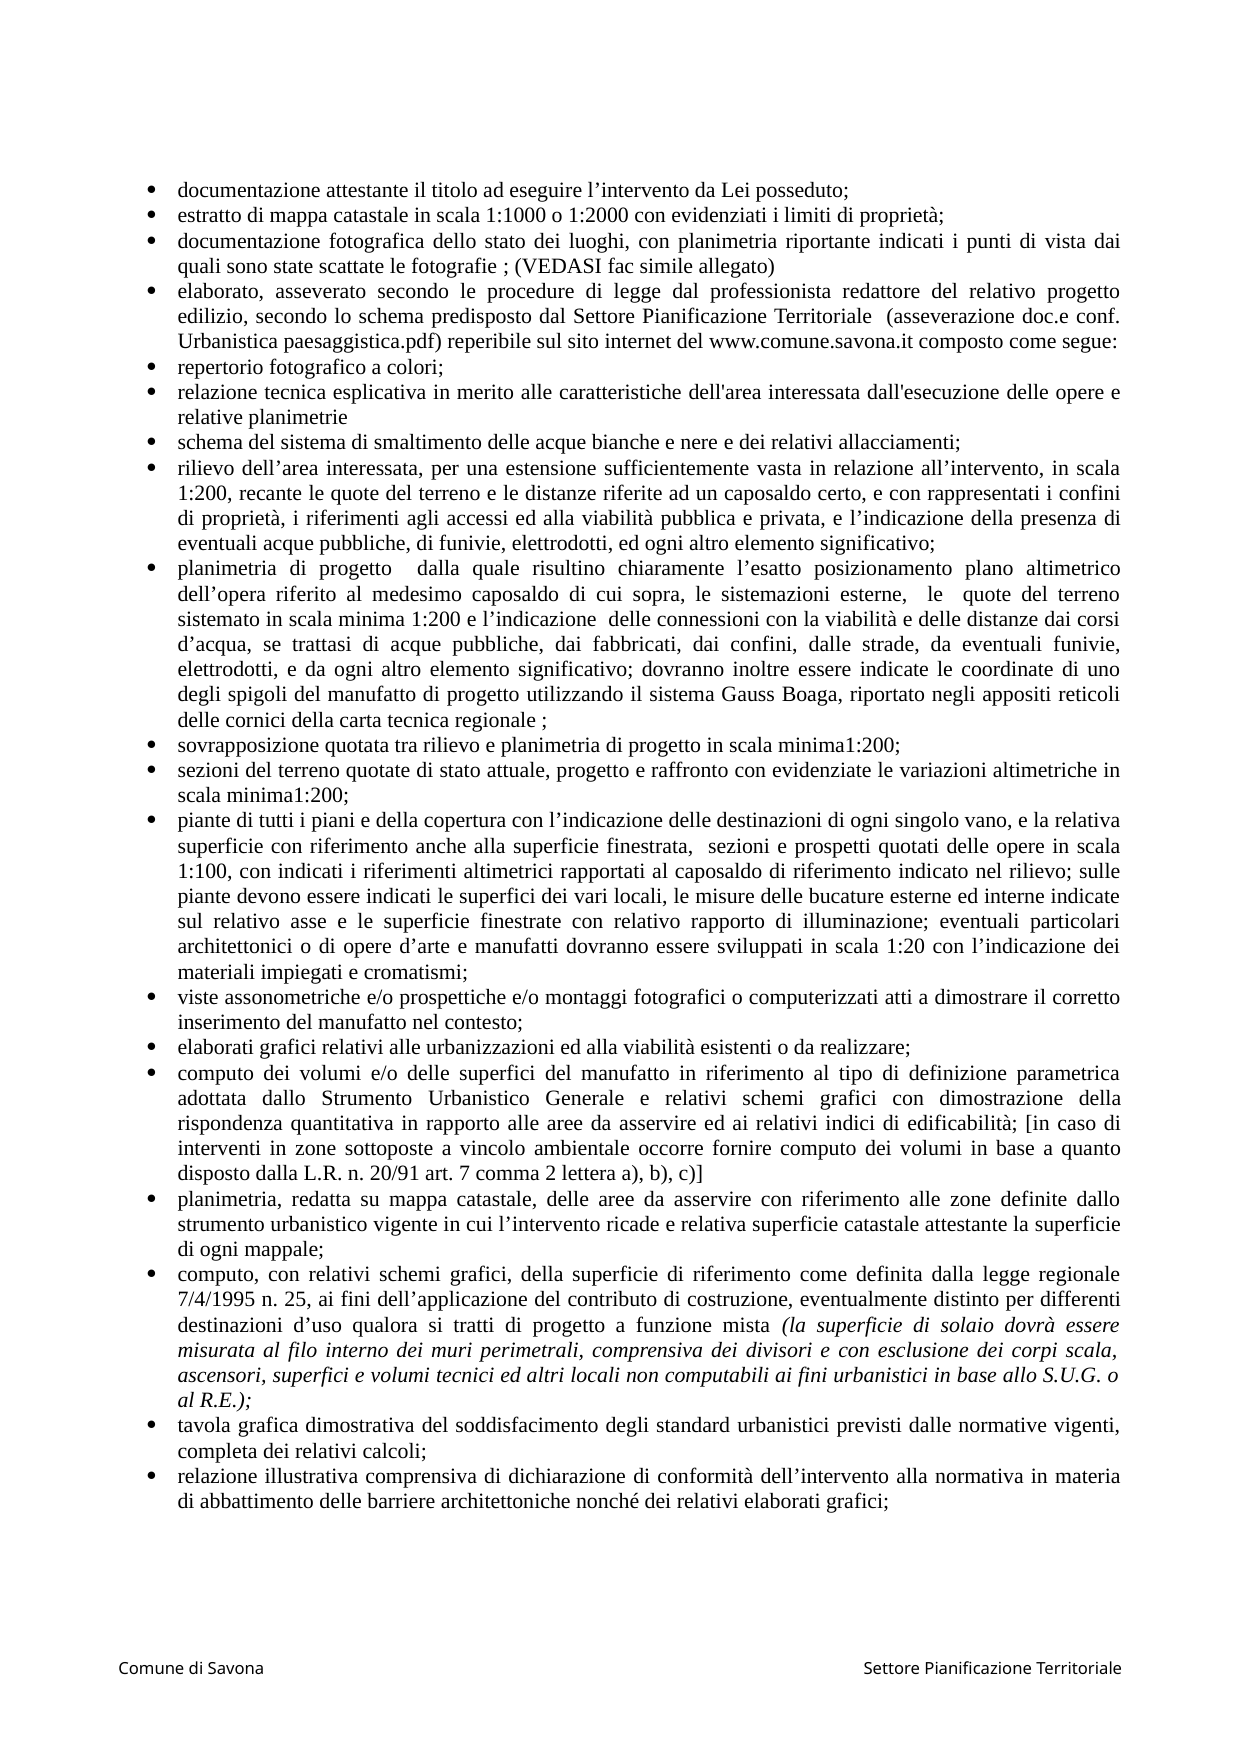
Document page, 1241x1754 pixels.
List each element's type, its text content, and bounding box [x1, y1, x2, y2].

list piante di tutti i piani e della copertura con l’indicazione delle destinazioni di ogni singolo vano, e la relativa superficie con riferimento anche alla superficie finestrata, sezioni e prospetti quotati delle opere in scala 1:100, con indicati i riferimenti altimetrici rapportati al caposaldo di riferimento indicato nel rilievo; sulle piante devono essere indicati le superfici dei vari locali, le misure delle bucature esterne ed interne indicate sul relativo asse e le superficie finestrate con relativo rapporto di illuminazione; eventuali particolari architettonici o di opere d’arte e manufatti dovranno essere sviluppati in scala 1:20 con l’indicazione dei materiali impiegati e cromatismi; [148, 807, 1122, 984]
list elaborato, asseverato secondo le procedure di legge dal professionista redattore del relativo progetto edilizio, secondo lo schema predisposto dal Settore Pianificazione Territoriale (asseverazione doc.e conf. Urbanistica paesaggistica.pdf) reperibile sul sito internet del www.comune.savona.it composto come segue: [148, 278, 1122, 354]
list documentazione fotografica dello stato dei luoghi, con planimetria riportante indicati i punti di vista dai quali sono state scattate le fotografie ; (VEDASI fac simile allegato) [148, 228, 1122, 278]
list computo dei volumi e/o delle superfici del manufatto in riferimento al tipo di definizione parametrica adottata dallo Strumento Urbanistico Generale e relativi schemi grafici con dimostrazione della rispondenza quantitativa in rapporto alle aree da asservire ed ai relativi indici di edificabilità; [in caso di interventi in zone sottoposte a vincolo ambientale occorre fornire computo dei volumi in base a quanto disposto dalla L.R. n. 20/91 art. 7 comma 2 lettera a), b), c)] [148, 1059, 1122, 1186]
list tavola grafica dimostrativa del soddisfacimento degli standard urbanistici previsti dalle normative vigenti, completa dei relativi calcoli; [148, 1412, 1122, 1463]
list computo, con relativi schemi grafici, della superficie di riferimento come definita dalla legge regionale 7/4/1995 n. 25, ai fini dell’applicazione del contributo di costruzione, eventualmente distinto per differenti destinazioni d’uso qualora si tratti di progetto a funzione mista (la superficie di solaio dovrà essere misurata al filo interno dei muri perimetrali, comprensiva dei divisori e con esclusione dei corpi scala, ascensori, superfici e volumi tecnici ed altri locali non computabili ai fini urbanistici in base allo S.U.G. o al R.E.); [148, 1261, 1122, 1412]
list relazione tecnica esplicativa in merito alle caratteristiche dell'area interessata dall'esecuzione delle opere e relative planimetrie [148, 379, 1122, 429]
list documentazione attestante il titolo ad eseguire l’intervento da Lei posseduto; [148, 177, 1122, 202]
list schema del sistema di smaltimento delle acque bianche e nere e dei relativi allacciamenti; [148, 429, 1122, 454]
list relazione illustrativa comprensiva di dichiarazione di conformità dell’intervento alla normativa in materia di abbattimento delle barriere architettoniche nonché dei relativi elaborati grafici; [148, 1463, 1122, 1513]
list rilievo dell’area interessata, per una estensione sufficientemente vasta in relazione all’intervento, in scala 1:200, recante le quote del terreno e le distanze riferite ad un caposaldo certo, e con rappresentati i confini di proprietà, i riferimenti agli accessi ed alla viabilità pubblica e privata, e l’indicazione della presenza di eventuali acque pubbliche, di funivie, elettrodotti, ed ogni altro elemento significativo; [148, 454, 1122, 555]
list sovrapposizione quotata tra rilievo e planimetria di progetto in scala minima1:200; [148, 732, 1122, 757]
list planimetria, redatta su mappa catastale, delle aree da asservire con riferimento alle zone definite dallo strumento urbanistico vigente in cui l’intervento ricade e relativa superficie catastale attestante la superficie di ogni mappale; [148, 1186, 1122, 1261]
list estratto di mappa catastale in scala 1:1000 o 1:2000 con evidenziati i limiti di proprietà; [148, 202, 1122, 228]
list viste assonometriche e/o prospettiche e/o montaggi fotografici o computerizzati atti a dimostrare il corretto inserimento del manufatto nel contesto; [148, 984, 1122, 1034]
list planimetria di progetto dalla quale risultino chiaramente l’esatto posizionamento plano altimetrico dell’opera riferito al medesimo caposaldo di cui sopra, le sistemazioni esterne, le quote del terreno sistemato in scala minima 1:200 e l’indicazione delle connessioni con la viabilità e delle distanze dai corsi d’acqua, se trattasi di acque pubbliche, dai fabbricati, dai confini, dalle strade, da eventuali funivie, elettrodotti, e da ogni altro elemento significativo; dovranno inoltre essere indicate le coordinate di uno degli spigoli del manufatto di progetto utilizzando il sistema Gauss Boaga, riportato negli appositi reticoli delle cornici della carta tecnica regionale ; [148, 555, 1122, 732]
list repertorio fotografico a colori; [148, 354, 1122, 379]
list sezioni del terreno quotate di stato attuale, progetto e raffronto con evidenziate le variazioni altimetriche in scala minima1:200; [148, 757, 1122, 807]
list elaborati grafici relativi alle urbanizzazioni ed alla viabilità esistenti o da realizzare; [148, 1034, 1122, 1059]
